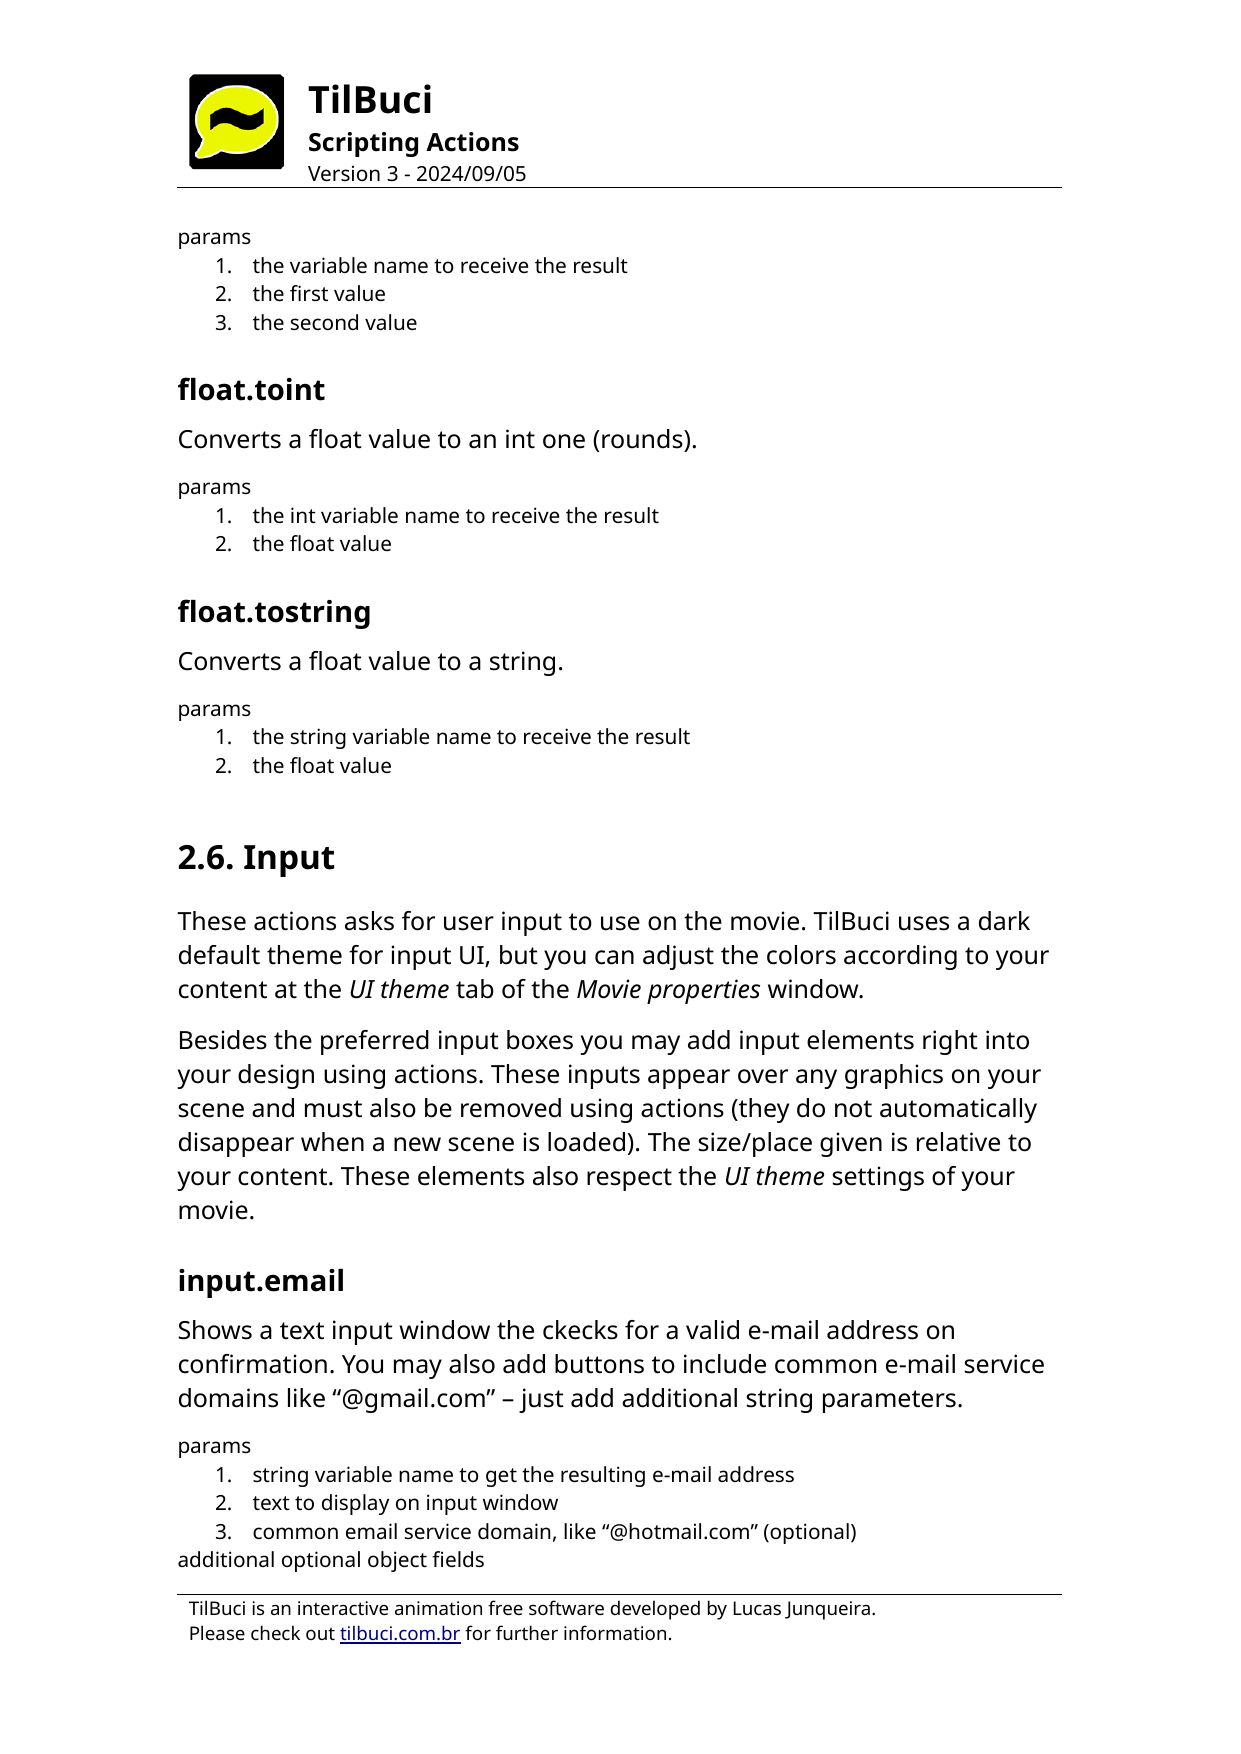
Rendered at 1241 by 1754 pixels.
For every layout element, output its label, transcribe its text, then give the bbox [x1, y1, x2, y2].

list common email service domain, like “@hotmail.com” (optional) [215, 1517, 1063, 1545]
list the first value [215, 279, 1063, 308]
list the variable name to receive the result [215, 251, 1063, 279]
list text to display on input window [215, 1488, 1063, 1517]
list additional optional object fields [177, 1545, 1063, 1574]
subtitle float.tostring [177, 591, 1063, 631]
list params [177, 694, 1063, 722]
list the int variable name to receive the result [215, 501, 1063, 529]
text Converts a float value to a string. [177, 643, 1063, 677]
list the string variable name to receive the result [215, 722, 1063, 751]
list the float value [215, 751, 1063, 779]
list the second value [215, 308, 1063, 336]
subtitle input.email [177, 1260, 1063, 1300]
list the float value [215, 529, 1063, 558]
subtitle 2.6. Input [177, 833, 1063, 879]
list params [177, 1431, 1063, 1460]
text Besides the preferred input boxes you may add input elements right into your design using actions. These inputs appear over any graphics on your scene and must also be removed using actions (they do not automatically disappear when a new scene is loaded). The size/place given is relative to your content. These elements also respect the UI theme settings of your movie. [177, 1023, 1063, 1227]
list params [177, 222, 1063, 251]
text Converts a float value to an int one (rounds). [177, 422, 1063, 456]
list params [177, 472, 1063, 501]
text These actions asks for user input to use on the movie. TilBuci uses a dark default theme for input UI, but you can adjust the colors according to your content at the UI theme tab of the Movie properties window. [177, 904, 1063, 1006]
text Shows a text input window the ckecks for a valid e-mail address on confirmation. You may also add buttons to include common e-mail service domains like “@gmail.com” – just add additional string parameters. [177, 1313, 1063, 1415]
subtitle float.toint [177, 369, 1063, 409]
list string variable name to get the resulting e-mail address [215, 1460, 1063, 1488]
